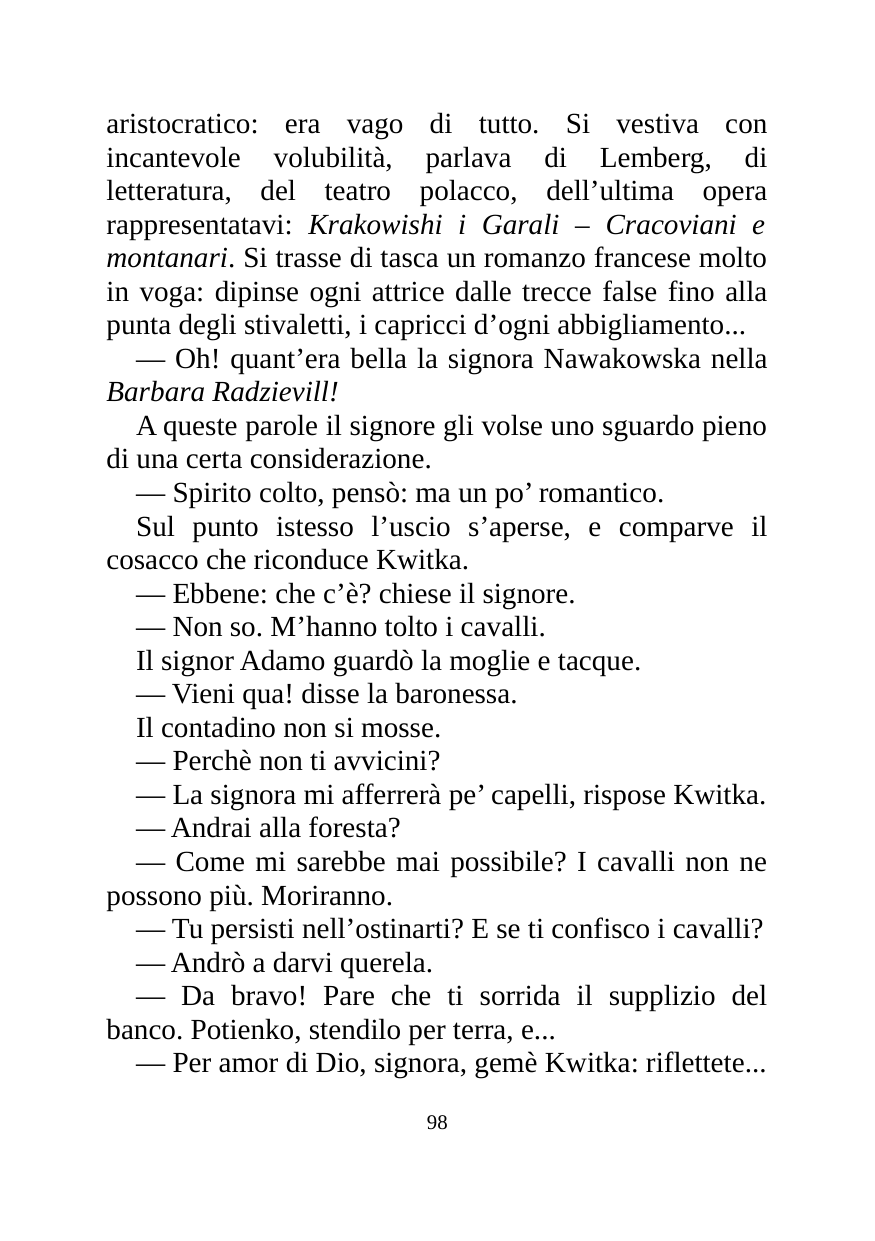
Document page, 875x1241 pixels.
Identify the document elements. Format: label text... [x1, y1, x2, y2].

text Il signor Adamo guardò la moglie e tacque. [106, 643, 768, 676]
text — La signora mi afferrerà pe’ capelli, rispose Kwitka. [106, 777, 768, 811]
text Sul punto istesso l’uscio s’aperse, e comparve il cosacco che riconduce Kwitka. [106, 509, 768, 576]
text — Perchè non ti avvicini? [106, 743, 768, 777]
text — Da bravo! Pare che ti sorrida il supplizio del banco. Potienko, stendilo per terra, e... [106, 978, 768, 1045]
text — Non so. M’hanno tolto i cavalli. [106, 609, 768, 643]
text — Come mi sarebbe mai possibile? I cavalli non ne possono più. Moriranno. [106, 844, 768, 911]
text — Andrai alla foresta? [106, 811, 768, 844]
text — Per amor di Dio, signora, gemè Kwitka: riflettete... [106, 1045, 768, 1079]
text — Vieni qua! disse la baronessa. [106, 676, 768, 710]
text — Ebbene: che c’è? chiese il signore. [106, 576, 768, 609]
text — Andrò a darvi querela. [106, 945, 768, 978]
text Il contadino non si mosse. [106, 710, 768, 743]
text — Spirito colto, pensò: ma un po’ romantico. [106, 475, 768, 509]
text A queste parole il signore gli volse uno sguardo pieno di una certa considerazione. [106, 408, 768, 475]
text aristocratico: era vago di tutto. Si vestiva con incantevole volubilità, parlava di Lemberg, di letteratura, del teatro polacco, dell’ultima opera rappresentatavi: Krakowishi i Garali – Cracoviani e montanari. Si trasse di tasca un romanzo francese molto in voga: dipinse ogni attrice dalle trecce false fino alla punta degli stivaletti, i capricci d’ogni abbigliamento... [106, 106, 768, 341]
text — Tu persisti nell’ostinarti? E se ti confisco i cavalli? [106, 911, 768, 945]
text — Oh! quant’era bella la signora Nawakowska nella Barbara Radzievill! [106, 341, 768, 408]
